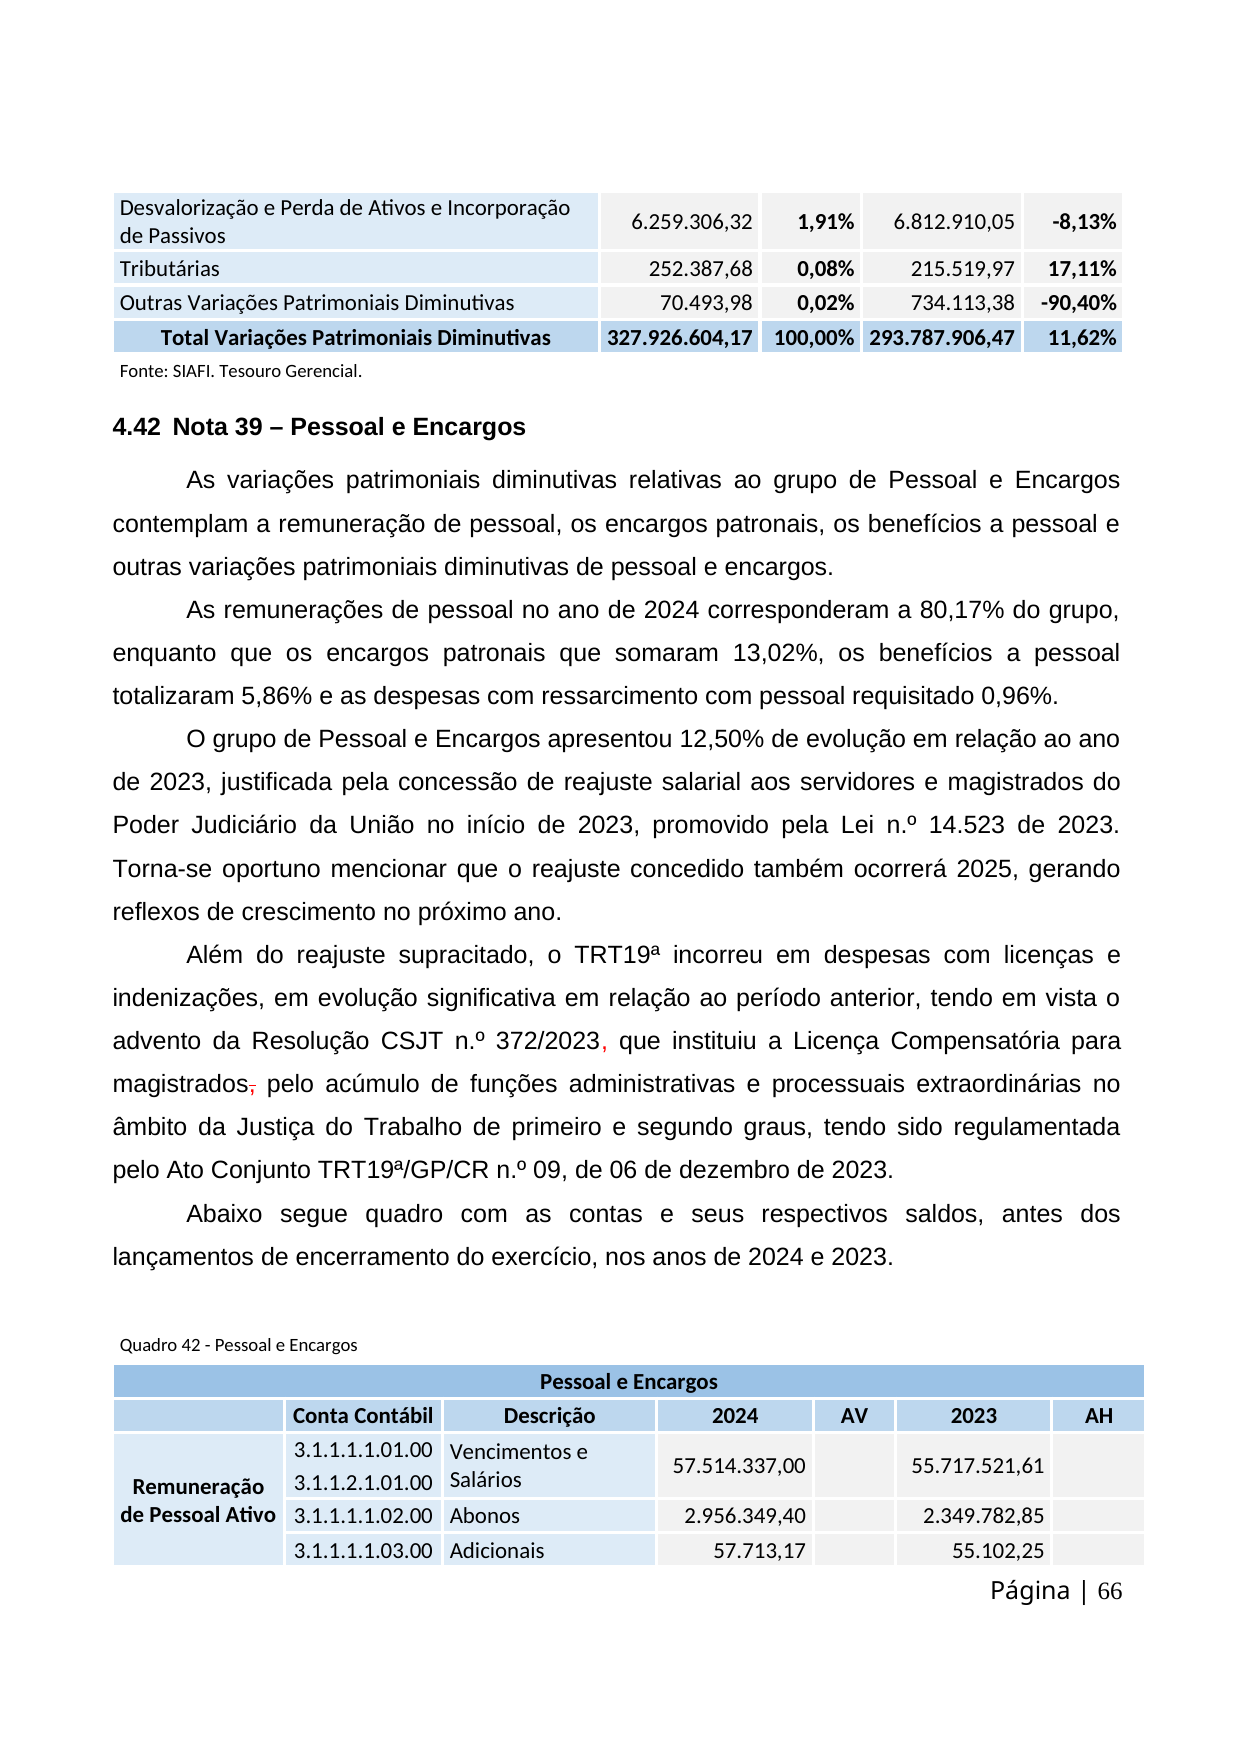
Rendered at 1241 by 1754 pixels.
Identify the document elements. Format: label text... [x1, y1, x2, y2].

table_cell [815, 1434, 894, 1497]
table_cell AH [1053, 1400, 1144, 1431]
table_cell 6.812.910,05 [863, 193, 1021, 249]
table_cell AV [815, 1400, 894, 1431]
table_cell 0,08% [762, 252, 860, 283]
table_cell Adicionais [444, 1534, 655, 1565]
table_cell 2.349.782,85 [897, 1500, 1050, 1531]
table_cell Descrição [444, 1400, 655, 1431]
table_cell 2023 [897, 1400, 1050, 1431]
table_cell 3.1.1.2.1.01.00 [286, 1464, 441, 1497]
table_cell 3.1.1.1.1.02.00 [286, 1500, 441, 1531]
table_cell [1053, 1434, 1144, 1497]
table_cell -8,13% [1024, 193, 1122, 249]
table_cell [815, 1500, 894, 1531]
table_cell Fonte: SIAFI. Tesouro Gerencial. [112, 355, 599, 387]
table_header Quadro 42 - Pessoal e Encargos [112, 1328, 442, 1362]
subtitle Nota 39 – Pessoal e Encargos [112, 412, 1122, 440]
table_cell [760, 355, 862, 387]
text O grupo de Pessoal e Encargos apresentou 12,50% de evolução em relação ao ano de 2023, justificada pela concessão de reajuste salarial aos servidores e magistrados do Poder Judiciário da União no início de 2023, promovido pela Lei n.º 14.523 de 2023. Torna-se oportuno mencionar que o reajuste concedido também ocorrerá 2025, gerando reflexos de crescimento no próximo ano. [112, 724, 1122, 925]
table_cell Pessoal e Encargos [114, 1365, 1144, 1397]
table_cell 2.956.349,40 [658, 1500, 812, 1531]
table_cell 327.926.604,17 [601, 321, 758, 352]
table_header [813, 1328, 896, 1362]
table_cell 55.717.521,61 [897, 1434, 1050, 1497]
table_cell 215.519,97 [863, 252, 1021, 283]
table_cell Vencimentos e Salários [444, 1434, 655, 1497]
table_cell 2024 [658, 1400, 812, 1431]
table_cell Conta Contábil [286, 1400, 441, 1431]
text As remunerações de pessoal no ano de 2024 corresponderam a 80,17% do grupo, enquanto que os encargos patronais que somaram 13,02%, os benefícios a pessoal totalizaram 5,86% e as despesas com ressarcimento com pessoal requisitado 0,96%. [112, 595, 1122, 710]
table_cell 57.713,17 [658, 1534, 812, 1565]
table_cell 734.113,38 [863, 287, 1021, 318]
table_cell 0,02% [762, 287, 860, 318]
table_cell 1,91% [762, 193, 860, 249]
table_cell Abonos [444, 1500, 655, 1531]
table_cell 6.259.306,32 [601, 193, 758, 249]
table_cell 70.493,98 [601, 287, 758, 318]
table_cell 55.102,25 [897, 1534, 1050, 1565]
table_cell -90,40% [1024, 287, 1122, 318]
table_cell Remuneração de Pessoal Ativo [114, 1434, 283, 1565]
table_cell [1053, 1534, 1144, 1565]
table_cell Tributárias [114, 252, 598, 283]
table_cell [114, 1400, 283, 1431]
table_cell [600, 355, 760, 387]
table_header [442, 1328, 657, 1362]
table_header [657, 1328, 813, 1362]
table_header [896, 1328, 1052, 1362]
table_cell Outras Variações Patrimoniais Diminutivas [114, 287, 598, 318]
table_cell Total Variações Patrimoniais Diminutivas [114, 321, 598, 352]
text Abaixo segue quadro com as contas e seus respectivos saldos, antes dos lançamentos de encerramento do exercício, nos anos de 2024 e 2023. [112, 1198, 1122, 1270]
table_cell 252.387,68 [601, 252, 758, 283]
table_header [1052, 1328, 1146, 1362]
table_cell 17,11% [1024, 252, 1122, 283]
table_cell [1053, 1500, 1144, 1531]
table_cell 11,62% [1024, 321, 1122, 352]
table_cell 100,00% [762, 321, 860, 352]
table_cell 293.787.906,47 [863, 321, 1021, 352]
text Além do reajuste supracitado, o TRT19ª incorreu em despesas com licenças e indenizações, em evolução significativa em relação ao período anterior, tendo em vista o advento da Resolução CSJT n.º 372/2023, que instituiu a Licença Compensatória para magistrados, pelo acúmulo de funções administrativas e processuais extraordinárias no âmbito da Justiça do Trabalho de primeiro e segundo graus, tendo sido regulamentada pelo Ato Conjunto TRT19ª/GP/CR n.º 09, de 06 de dezembro de 2023. [112, 940, 1122, 1184]
table_cell 3.1.1.1.1.01.00 [286, 1434, 441, 1464]
table_cell Desvalorização e Perda de Ativos e Incorporação de Passivos [114, 193, 598, 249]
table_cell [862, 355, 1022, 387]
table_cell [815, 1534, 894, 1565]
text As variações patrimoniais diminutivas relativas ao grupo de Pessoal e Encargos contemplam a remuneração de pessoal, os encargos patronais, os benefícios a pessoal e outras variações patrimoniais diminutivas de pessoal e encargos. [112, 465, 1122, 580]
table_cell 57.514.337,00 [658, 1434, 812, 1497]
table_cell 3.1.1.1.1.03.00 [286, 1534, 441, 1565]
table_cell [1022, 355, 1124, 387]
